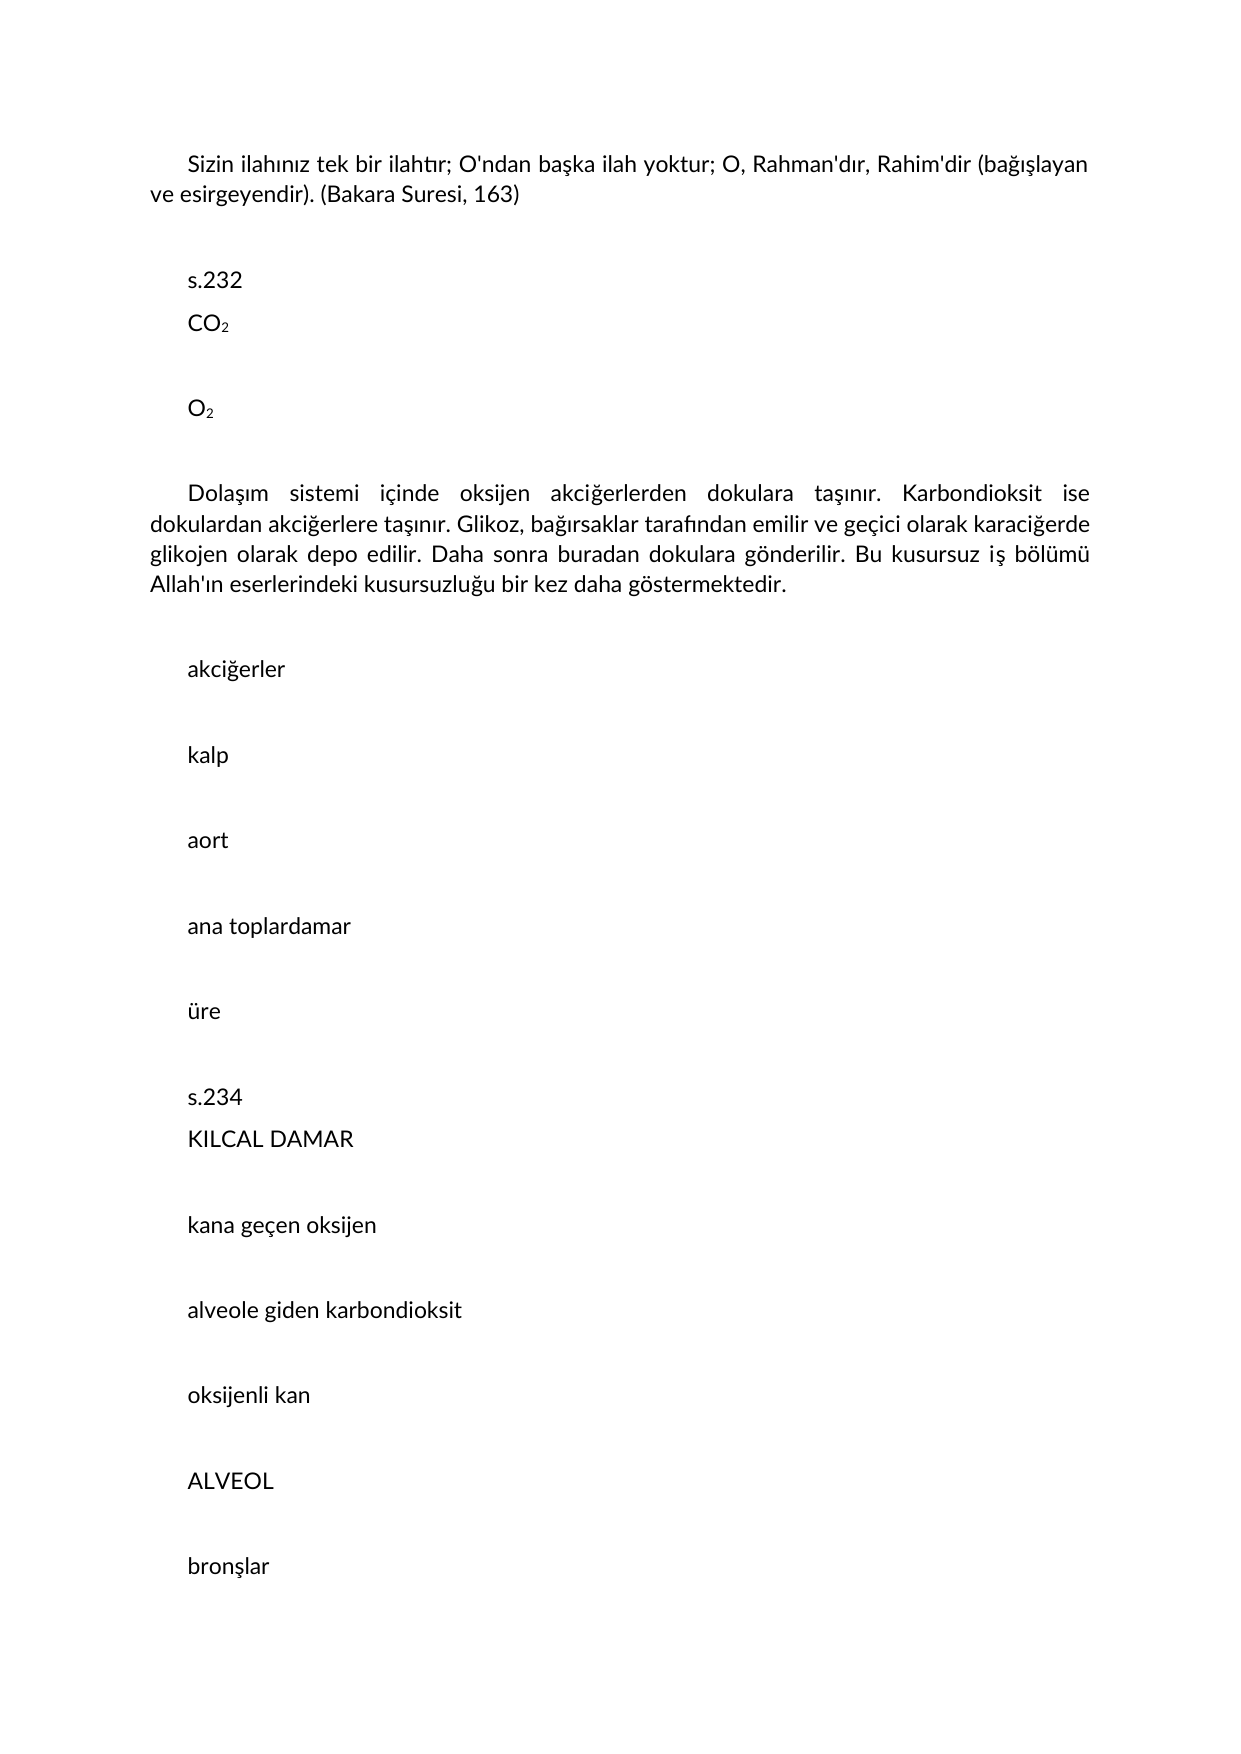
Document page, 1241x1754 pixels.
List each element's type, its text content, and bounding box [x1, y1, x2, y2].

text Sizin ilahınız tek bir ilahtır; O'ndan başka ilah yoktur; O, Rahman'dır, Rahim'dir (bağışlayan ve esirgeyendir). (Bakara Suresi, 163) [150, 150, 1090, 208]
text aort [150, 826, 1090, 853]
text bronşlar [150, 1552, 1090, 1579]
text O2 [150, 394, 1090, 421]
text s.234 [150, 1082, 1090, 1110]
text s.232 [150, 266, 1090, 293]
text kalp [150, 741, 1090, 768]
text akciğerler [150, 655, 1090, 683]
text oksijenli kan [150, 1381, 1090, 1409]
text kana geçen oksijen [150, 1210, 1090, 1238]
text Dolaşım sistemi içinde oksijen akciğerlerden dokulara taşınır. Karbondioksit ise dokulardan akciğerlere taşınır. Glikoz, bağırsaklar tarafından emilir ve geçici olarak karaciğerde glikojen olarak depo edilir. Daha sonra buradan dokulara gönderilir. Bu kusursuz iş bölümü Allah'ın eserlerindeki kusursuzluğu bir kez daha göstermektedir. [150, 479, 1090, 597]
text ALVEOL [150, 1467, 1090, 1494]
text üre [150, 997, 1090, 1024]
text KILCAL DAMAR [150, 1125, 1090, 1152]
text CO2 [150, 308, 1090, 336]
text ana toplardamar [150, 911, 1090, 939]
text alveole giden karbondioksit [150, 1296, 1090, 1323]
